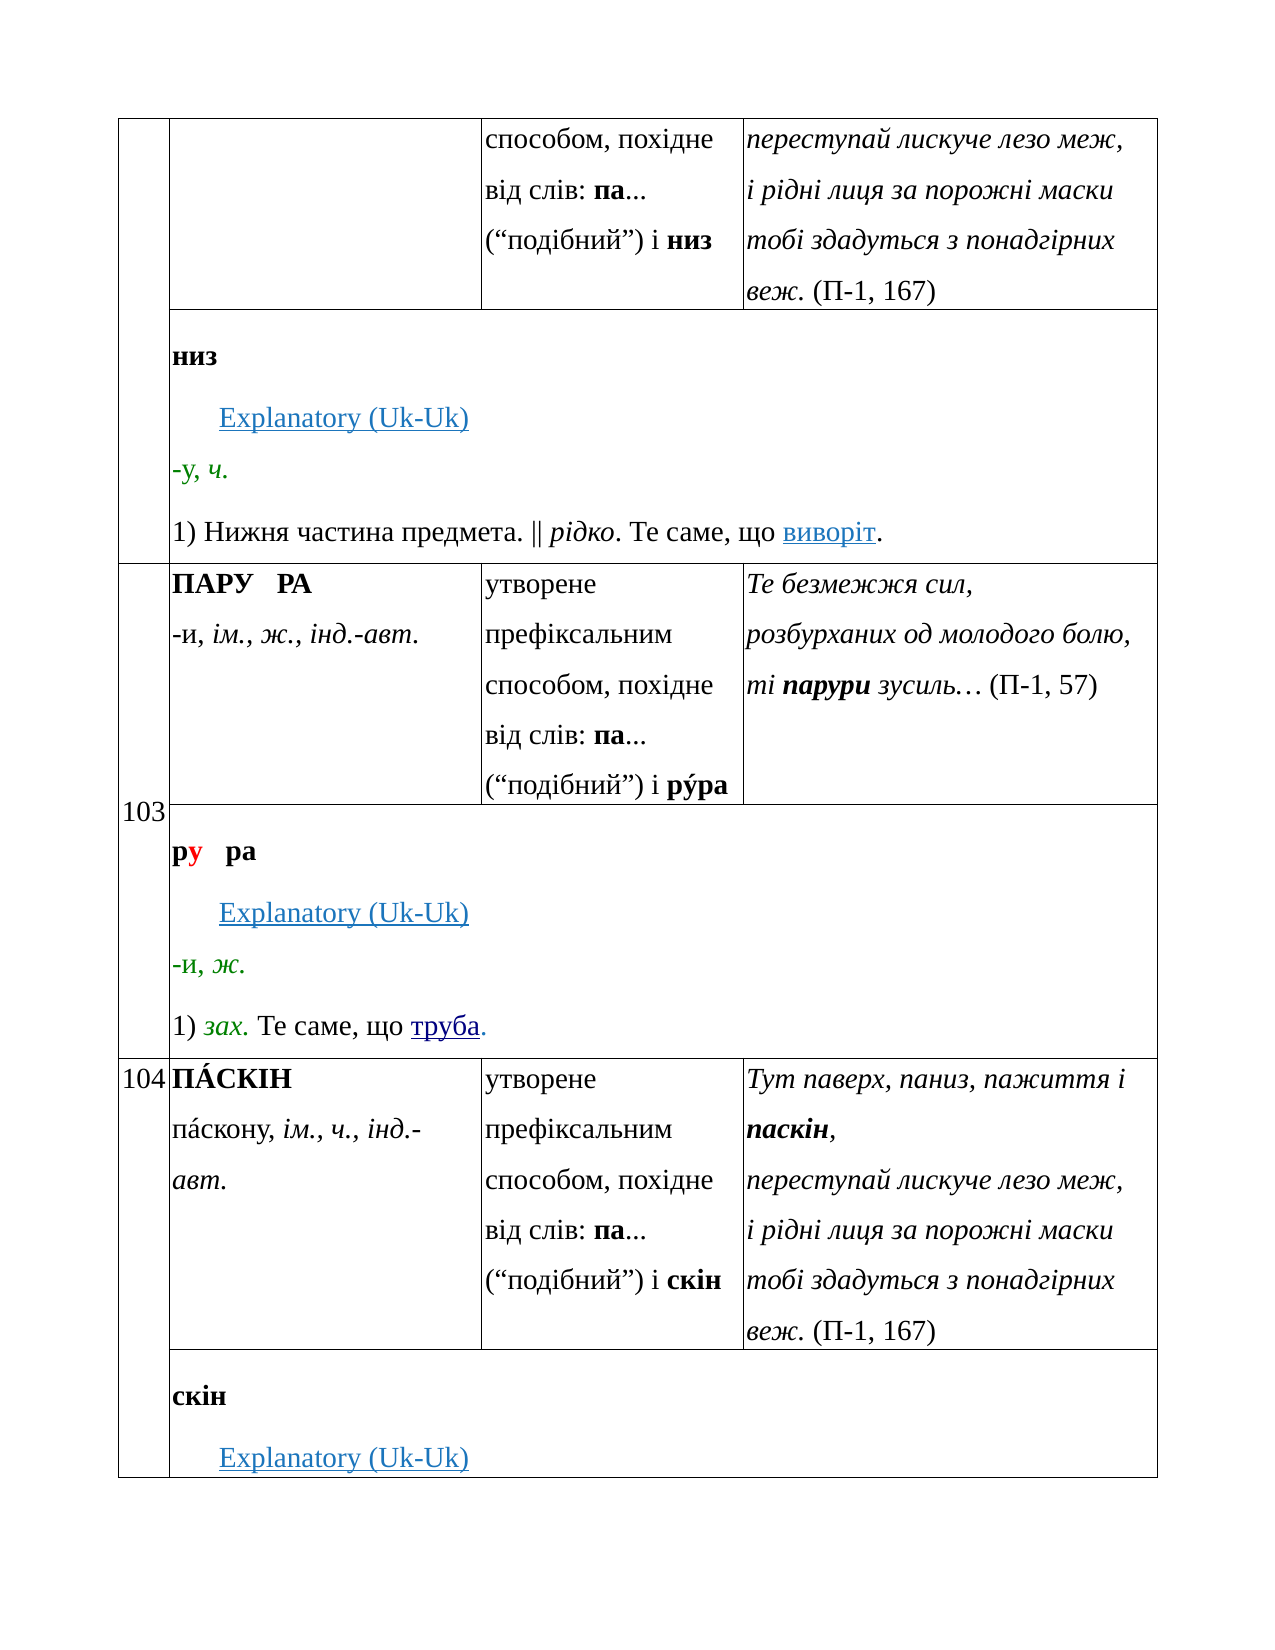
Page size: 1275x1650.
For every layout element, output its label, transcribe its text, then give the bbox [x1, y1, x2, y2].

table_cell переступай лискуче лезо меж, і рідні лиця за порожні маски тобі здадуться з понадгірних веж. (П‑1, 167) [744, 119, 1157, 309]
table_cell Пáскін пáскону, ім., ч., інд.-авт. [170, 1059, 481, 1349]
table_cell 104 [119, 1059, 169, 1477]
table_cell Те безмежжя сил, розбурханих од молодого болю, ті парури зусиль… (П‑1, 57) [744, 564, 1157, 804]
table_cell утворене префіксальним способом, похідне від слів: па... (“подібний”) і рýра [482, 564, 743, 804]
table_cell утворене префіксальним способом, похідне від слів: па... (“подібний”) і скін [482, 1059, 743, 1349]
table_cell низ Explanatory (Uk-Uk) -у, ч. 1) Нижня частина предмета. || рідко. Те саме, що виворіт. [170, 310, 1157, 563]
table_cell Тут паверх, паниз, пажиття і паскін, переступай лискуче лезо меж, і рідні лиця за порожні маски тобі здадуться з понадгірних веж. (П‑1, 167) [744, 1059, 1157, 1349]
table_cell рура Explanatory (Uk-Uk) -и, ж. 1) зах. Те саме, що труба. [170, 805, 1157, 1058]
table_cell скін Explanatory (Uk-Uk) [170, 1350, 1157, 1477]
table_cell 103 [119, 564, 169, 1058]
table_cell Парура -и, ім., ж., інд.-авт. [170, 564, 481, 804]
table_cell [119, 119, 169, 563]
table_cell [170, 119, 481, 309]
table_cell способом, похідне від слів: па... (“подібний”) і низ [482, 119, 743, 309]
